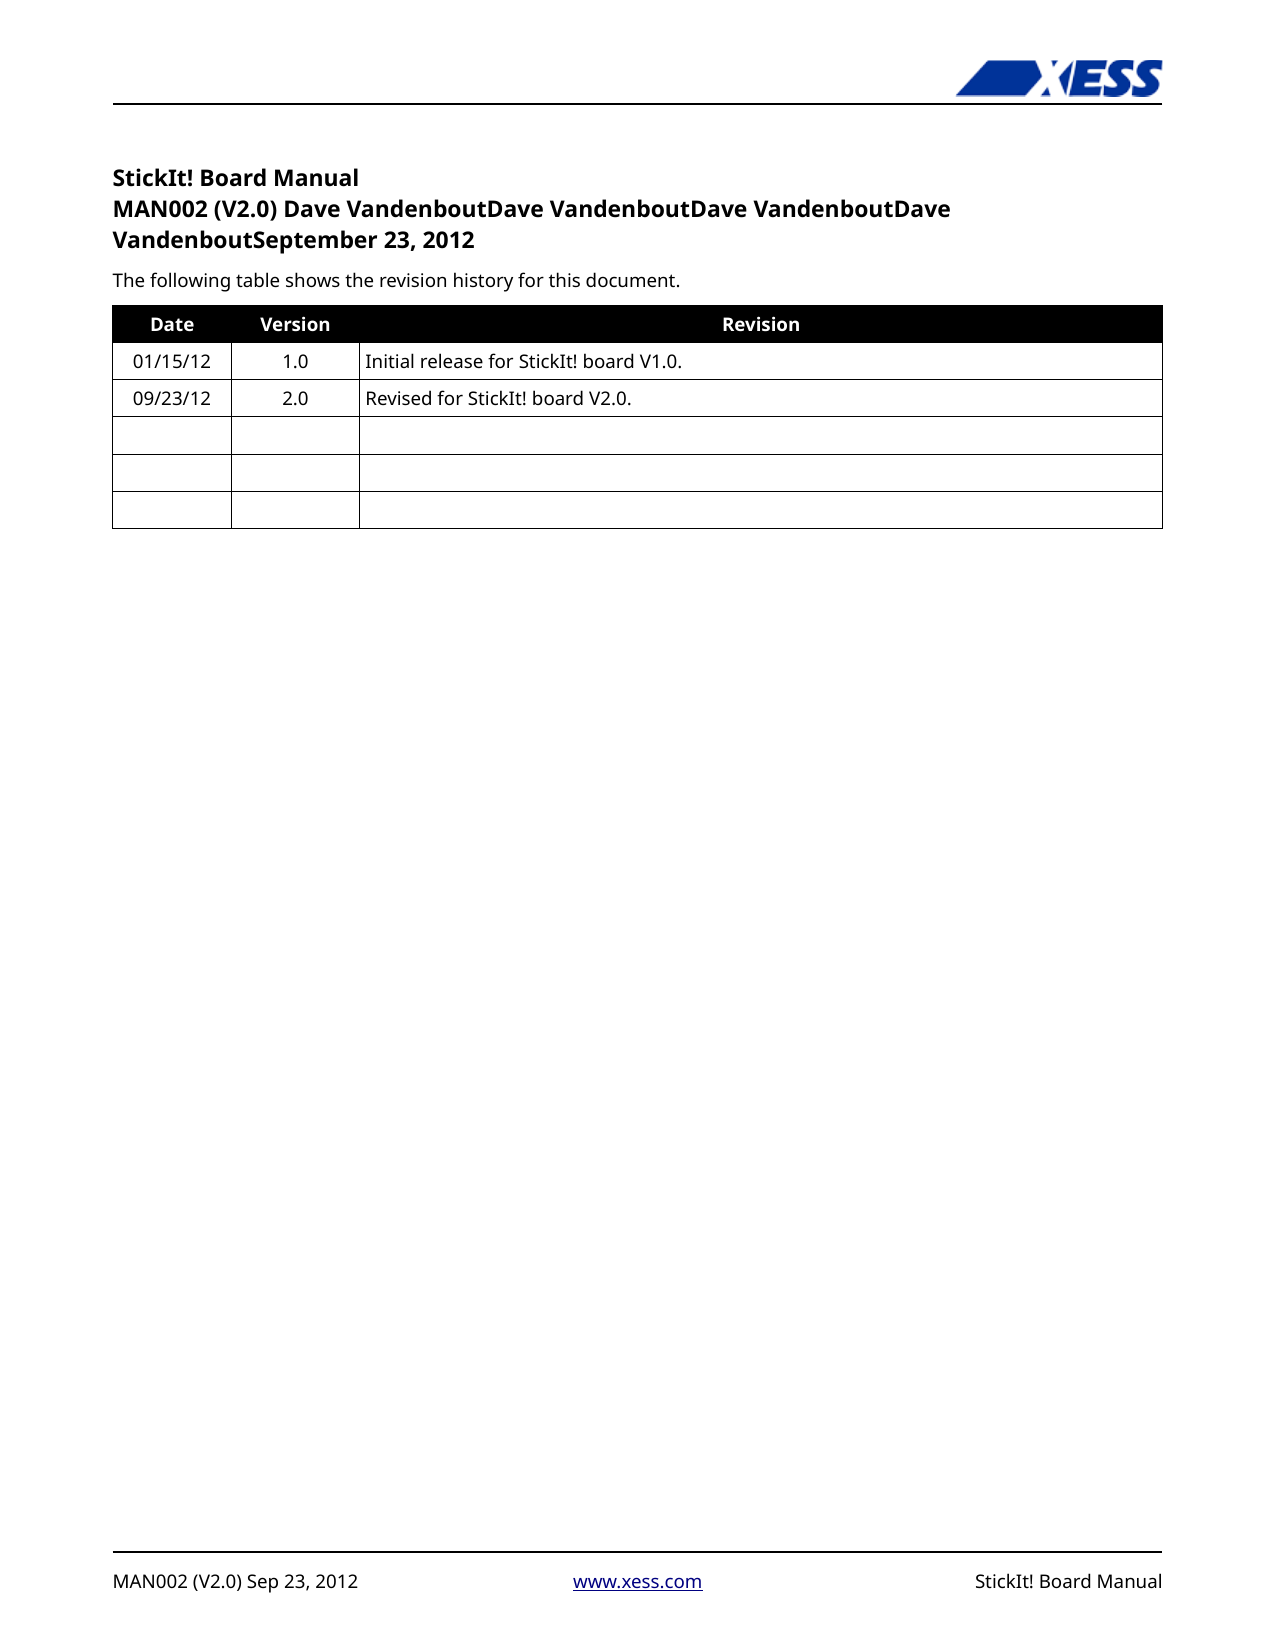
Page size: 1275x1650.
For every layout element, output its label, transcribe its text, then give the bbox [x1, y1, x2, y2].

table_cell [360, 492, 1162, 528]
table_cell 09/23/12 [113, 380, 231, 416]
table_cell [113, 492, 231, 528]
table_cell 01/15/12 [113, 343, 231, 379]
table_header Version [232, 306, 359, 342]
table_cell 1.0 [232, 343, 359, 379]
table_cell [232, 492, 359, 528]
table_cell [113, 455, 231, 491]
table_header Revision [360, 306, 1162, 342]
picture [955, 60, 1163, 97]
text The following table shows the revision history for this document. [112, 268, 1162, 293]
table_cell [360, 455, 1162, 491]
table_header Date [113, 306, 231, 342]
text StickIt! Board Manual MAN002 (V2.0) Dave VandenboutDave VandenboutDave VandenboutDave VandenboutSeptember 23, 2012 [112, 162, 1162, 256]
table_cell [113, 417, 231, 453]
table_cell Revised for StickIt! board V2.0. [360, 380, 1162, 416]
table_cell [232, 417, 359, 453]
table_cell [232, 455, 359, 491]
table_cell 2.0 [232, 380, 359, 416]
table_cell [360, 417, 1162, 453]
table_cell Initial release for StickIt! board V1.0. [360, 343, 1162, 379]
